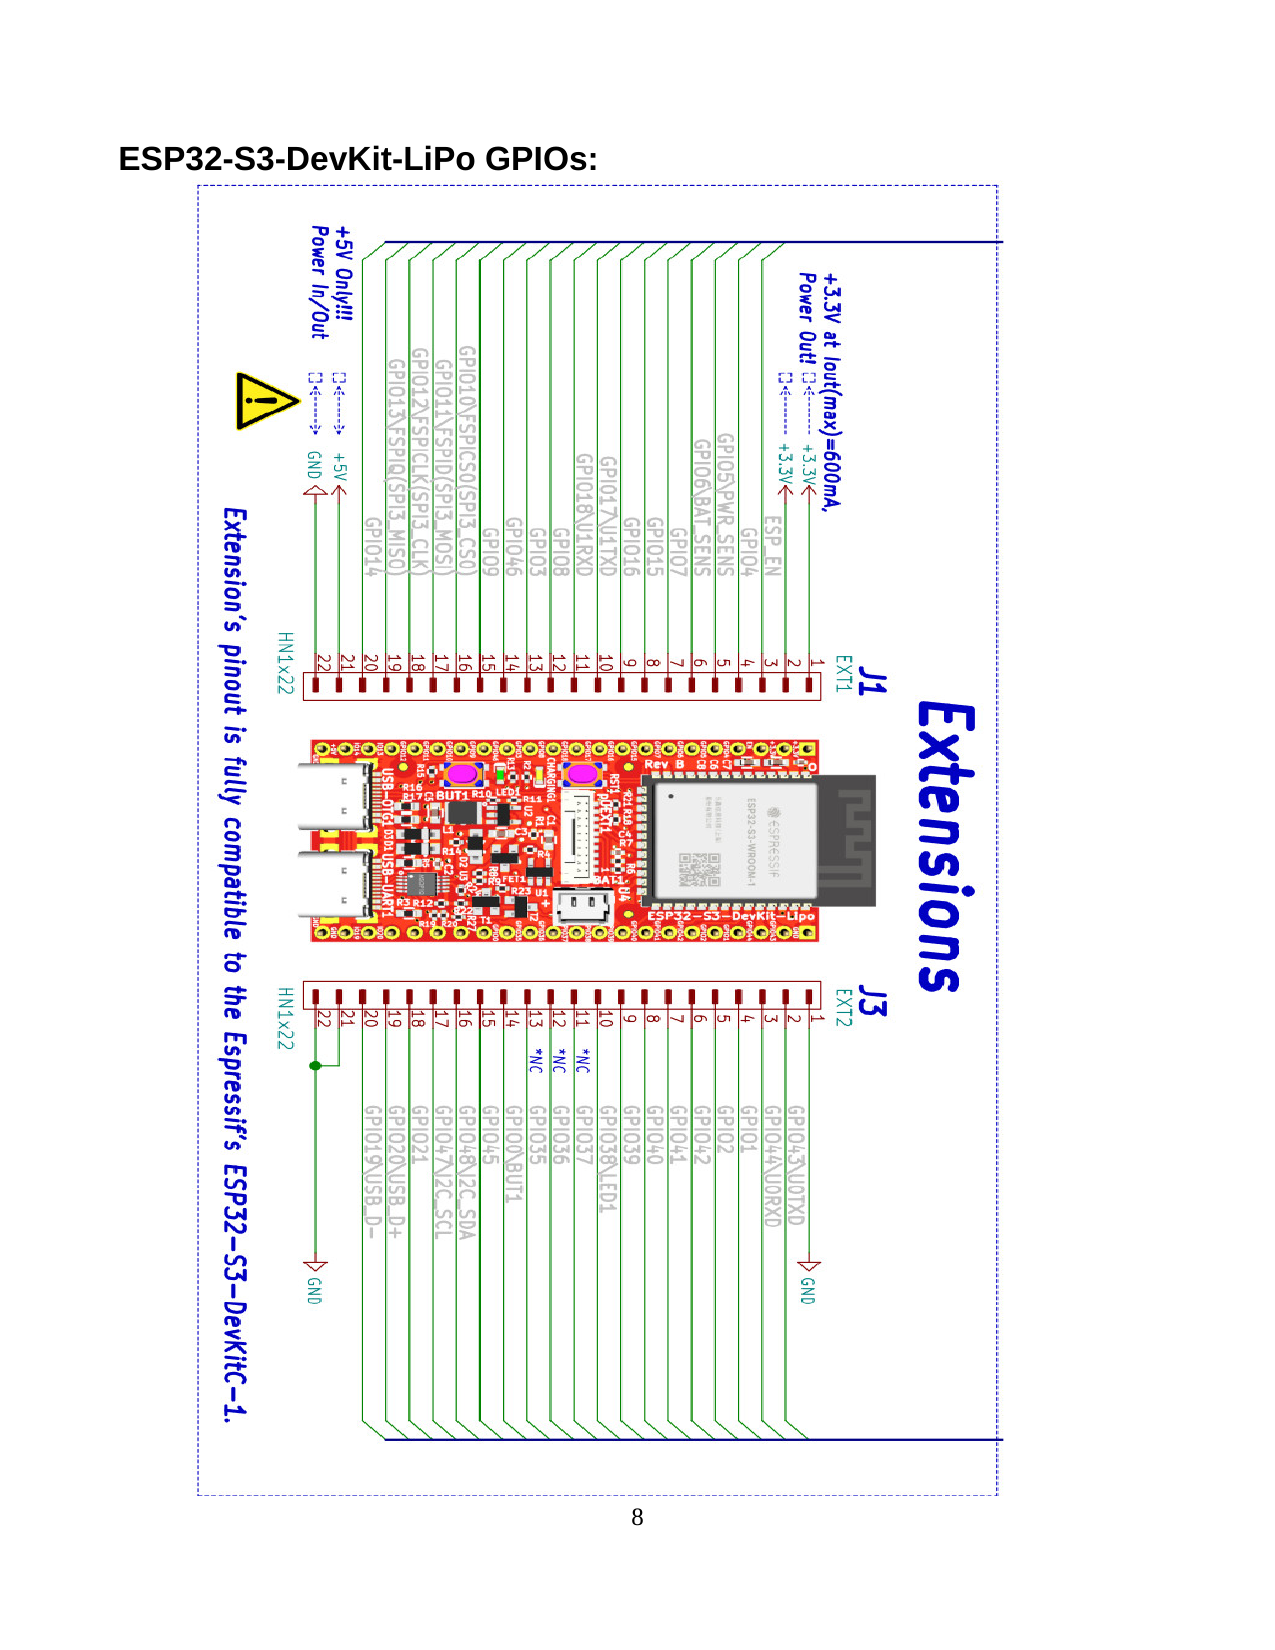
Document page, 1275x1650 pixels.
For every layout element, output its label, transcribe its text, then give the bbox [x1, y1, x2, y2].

subtitle ESP32-S3-DevKit-LiPo GPIOs: [118, 139, 1157, 178]
picture [191, 180, 1004, 1496]
